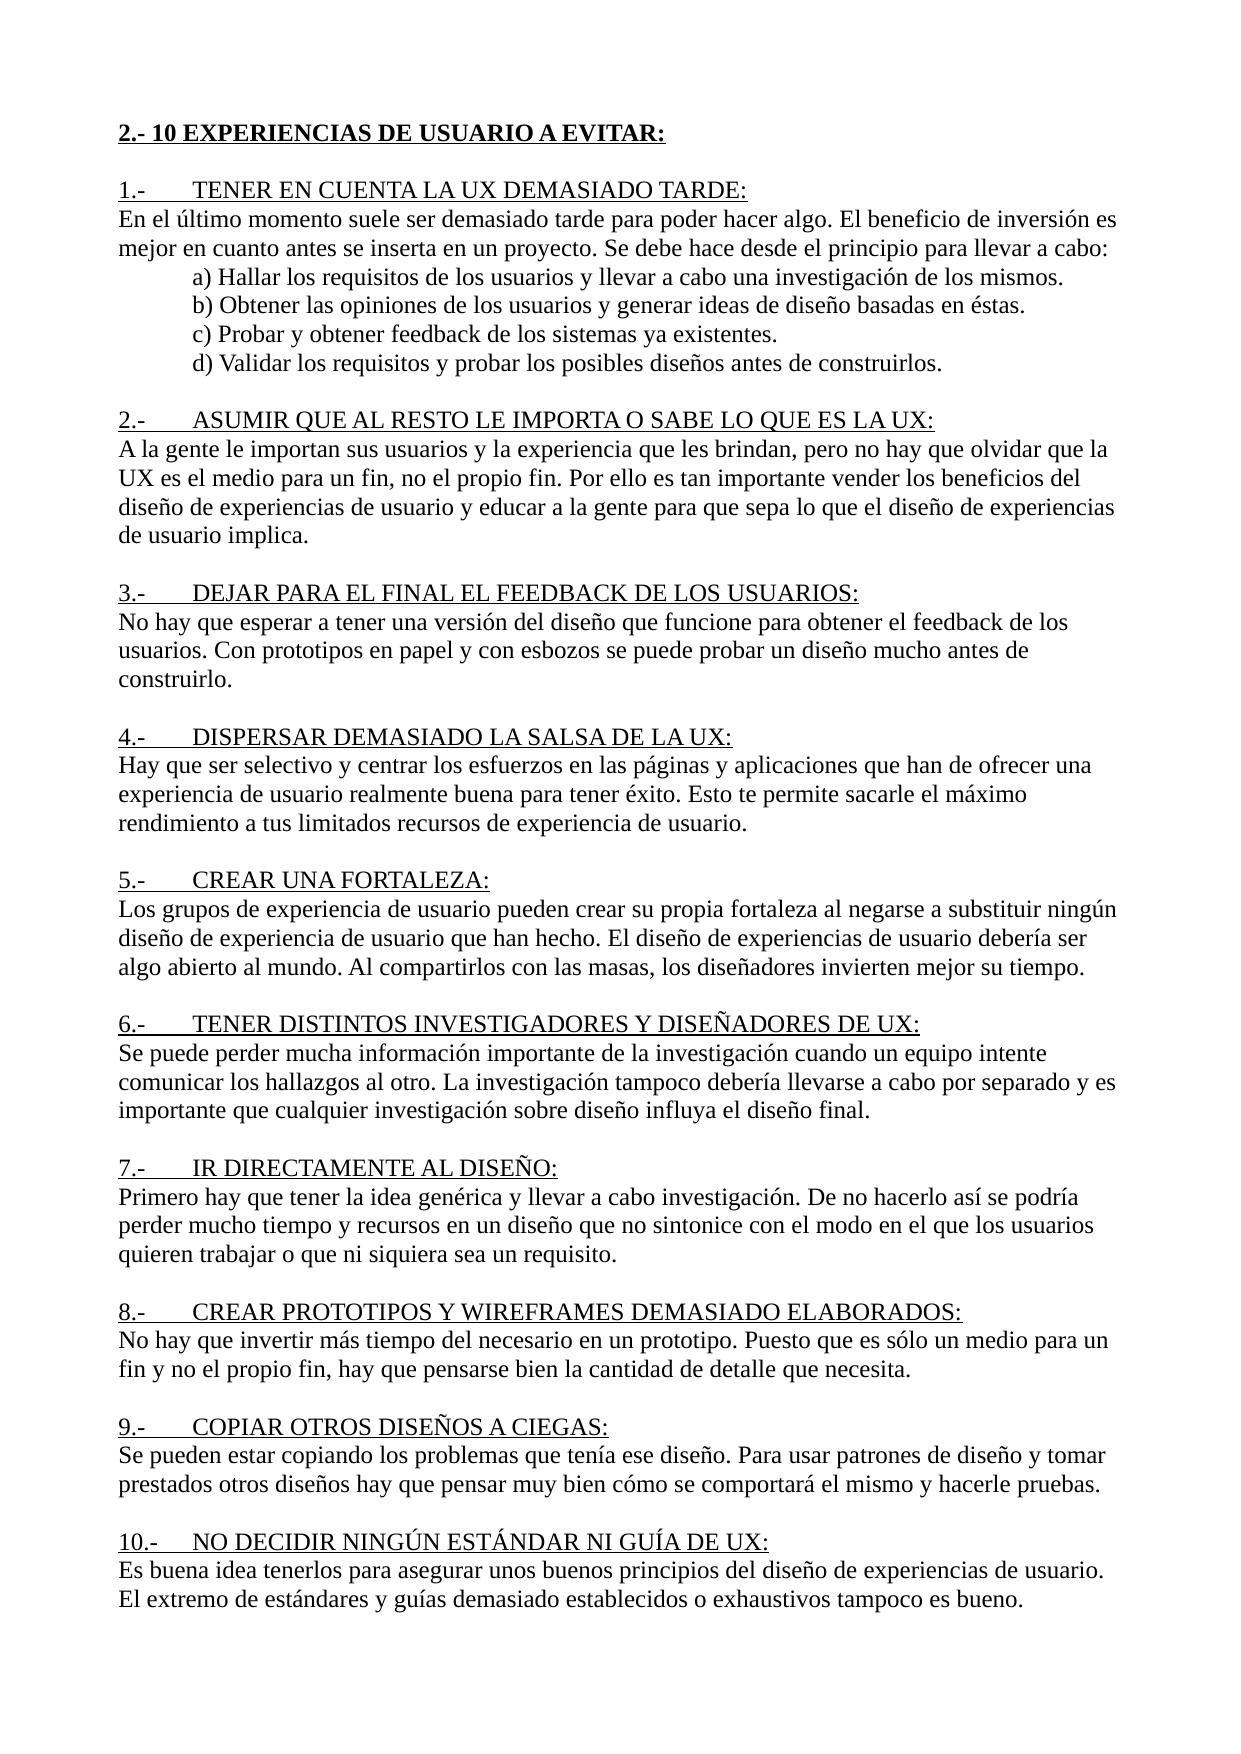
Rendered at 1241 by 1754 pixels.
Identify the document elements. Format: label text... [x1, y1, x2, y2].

text b) Obtener las opiniones de los usuarios y generar ideas de diseño basadas en éstas. [118, 291, 1122, 319]
text 6.- TENER DISTINTOS INVESTIGADORES Y DISEÑADORES DE UX: [118, 1009, 1122, 1038]
text 9.- COPIAR OTROS DISEÑOS A CIEGAS: [118, 1412, 1122, 1441]
text 8.- CREAR PROTOTIPOS Y WIREFRAMES DEMASIADO ELABORADOS: [118, 1297, 1122, 1326]
text Los grupos de experiencia de usuario pueden crear su propia fortaleza al negarse a substituir ningún diseño de experiencia de usuario que han hecho. El diseño de experiencias de usuario debería ser algo abierto al mundo. Al compartirlos con las masas, los diseñadores invierten mejor su tiempo. [118, 894, 1122, 981]
text En el último momento suele ser demasiado tarde para poder hacer algo. El beneficio de inversión es mejor en cuanto antes se inserta en un proyecto. Se debe hace desde el principio para llevar a cabo: [118, 204, 1122, 262]
text No hay que esperar a tener una versión del diseño que funcione para obtener el feedback de los usuarios. Con prototipos en papel y con esbozos se puede probar un diseño mucho antes de construirlo. [118, 607, 1122, 693]
text Primero hay que tener la idea genérica y llevar a cabo investigación. De no hacerlo así se podría perder mucho tiempo y recursos en un diseño que no sintonice con el modo en el que los usuarios quieren trabajar o que ni siquiera sea un requisito. [118, 1182, 1122, 1268]
text 7.- IR DIRECTAMENTE AL DISEÑO: [118, 1153, 1122, 1182]
text No hay que invertir más tiempo del necesario en un prototipo. Puesto que es sólo un medio para un fin y no el propio fin, hay que pensarse bien la cantidad de detalle que necesita. [118, 1326, 1122, 1383]
text Es buena idea tenerlos para asegurar unos buenos principios del diseño de experiencias de usuario. El extremo de estándares y guías demasiado establecidos o exhaustivos tampoco es bueno. [118, 1556, 1122, 1613]
text A la gente le importan sus usuarios y la experiencia que les brindan, pero no hay que olvidar que la UX es el medio para un fin, no el propio fin. Por ello es tan importante vender los beneficios del diseño de experiencias de usuario y educar a la gente para que sepa lo que el diseño de experiencias de usuario implica. [118, 434, 1122, 549]
text 2.- 10 EXPERIENCIAS DE USUARIO A EVITAR: [118, 118, 1122, 147]
text Se pueden estar copiando los problemas que tenía ese diseño. Para usar patrones de diseño y tomar prestados otros diseños hay que pensar muy bien cómo se comportará el mismo y hacerle pruebas. [118, 1441, 1122, 1498]
text Hay que ser selectivo y centrar los esfuerzos en las páginas y aplicaciones que han de ofrecer una experiencia de usuario realmente buena para tener éxito. Esto te permite sacarle el máximo rendimiento a tus limitados recursos de experiencia de usuario. [118, 751, 1122, 837]
text 5.- CREAR UNA FORTALEZA: [118, 866, 1122, 894]
text 3.- DEJAR PARA EL FINAL EL FEEDBACK DE LOS USUARIOS: [118, 578, 1122, 607]
text 1.- TENER EN CUENTA LA UX DEMASIADO TARDE: [118, 176, 1122, 204]
text 10.- NO DECIDIR NINGÚN ESTÁNDAR NI GUÍA DE UX: [118, 1527, 1122, 1556]
text 4.- DISPERSAR DEMASIADO LA SALSA DE LA UX: [118, 722, 1122, 751]
text Se puede perder mucha información importante de la investigación cuando un equipo intente comunicar los hallazgos al otro. La investigación tampoco debería llevarse a cabo por separado y es importante que cualquier investigación sobre diseño influya el diseño final. [118, 1038, 1122, 1124]
text c) Probar y obtener feedback de los sistemas ya existentes. [118, 319, 1122, 348]
text d) Validar los requisitos y probar los posibles diseños antes de construirlos. [118, 348, 1122, 377]
text a) Hallar los requisitos de los usuarios y llevar a cabo una investigación de los mismos. [118, 262, 1122, 291]
text 2.- ASUMIR QUE AL RESTO LE IMPORTA O SABE LO QUE ES LA UX: [118, 406, 1122, 434]
